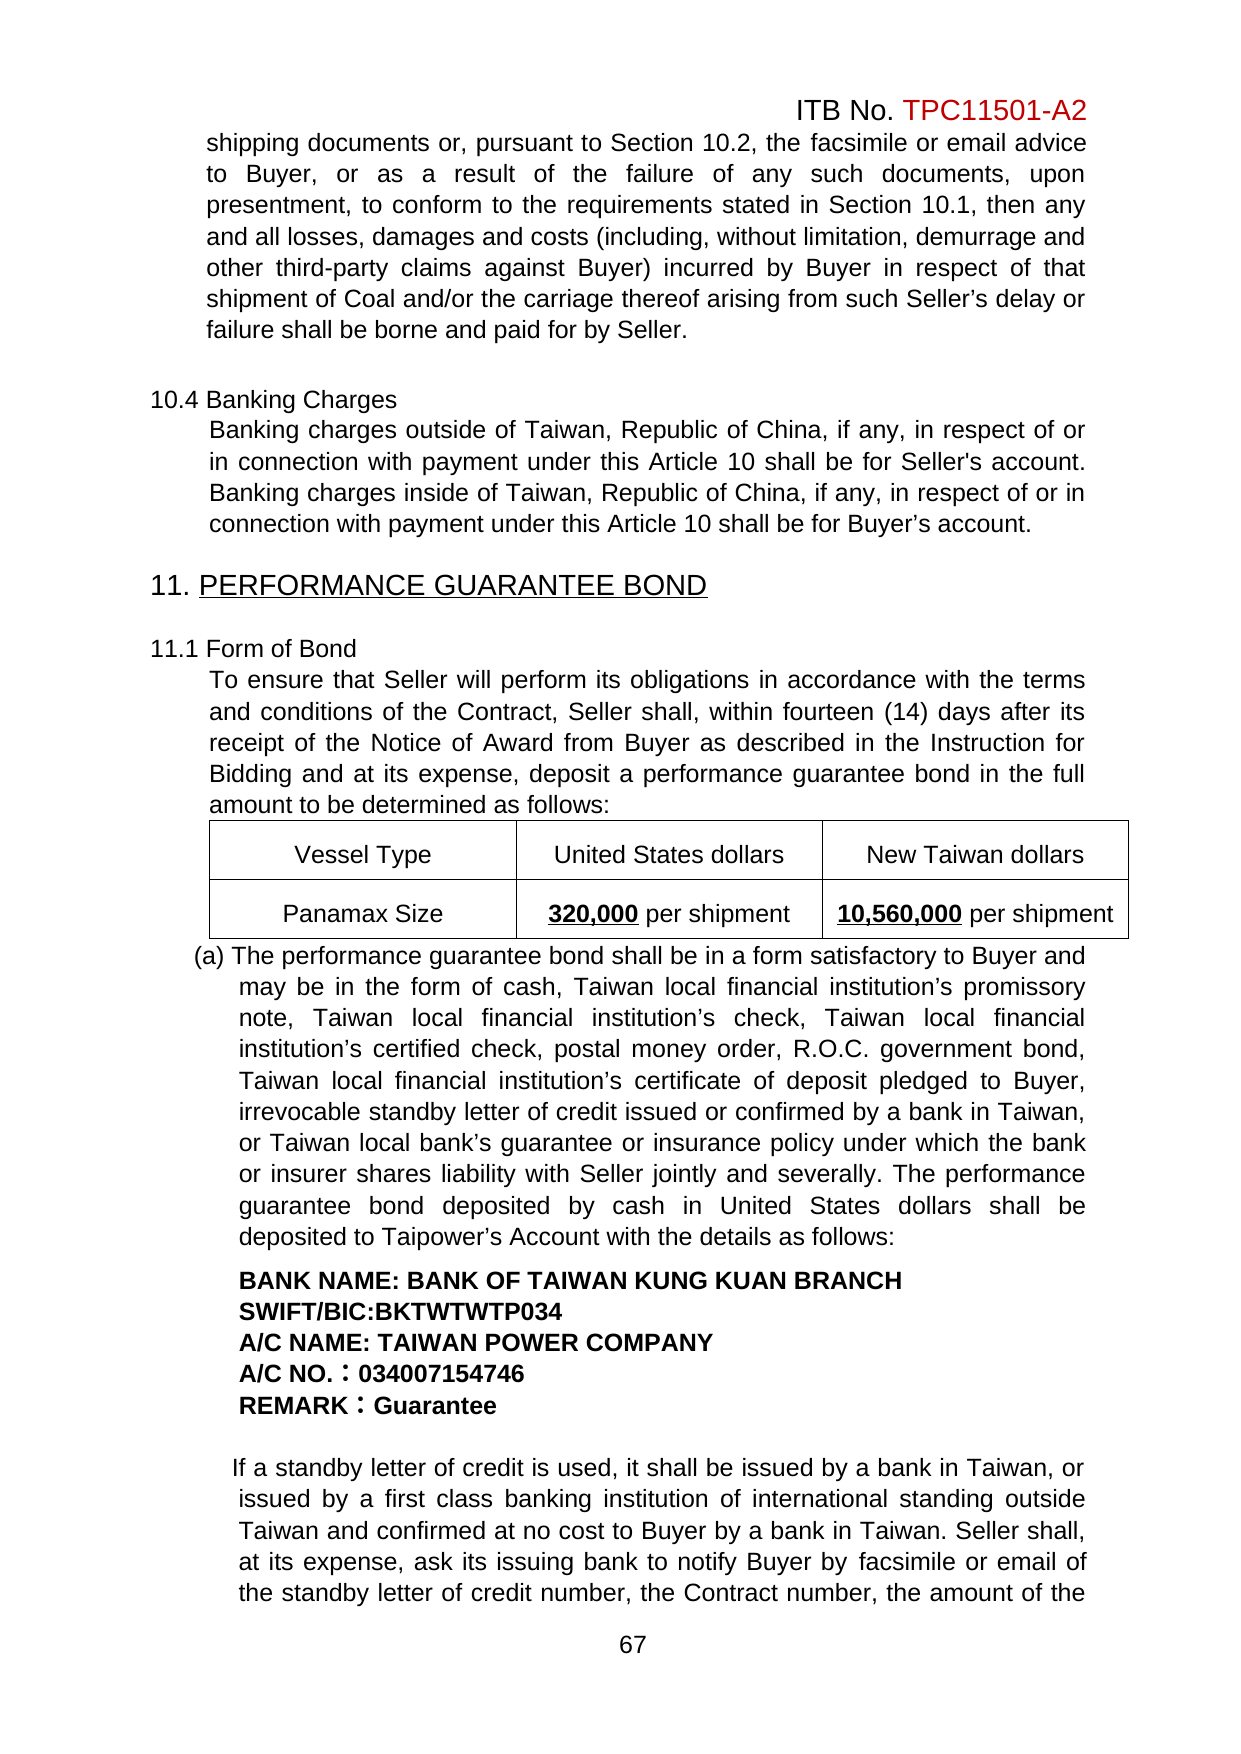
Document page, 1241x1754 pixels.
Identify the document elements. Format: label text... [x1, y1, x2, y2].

text A/C NO.：034007154746 [238, 1358, 1087, 1389]
table_cell 320,000 per shipment [517, 880, 822, 938]
text A/C NAME: TAIWAN POWER COMPANY [238, 1327, 1087, 1358]
text To ensure that Seller will perform its obligations in accordance with the terms and conditions of the Contract, Seller shall, within fourteen (14) days after its receipt of the Notice of Award from Buyer as described in the Instruction for Bidding and at its expense, deposit a performance guarantee bond in the full amount to be determined as follows: [209, 664, 1087, 820]
table_cell 10,560,000 per shipment [823, 880, 1128, 938]
table_header United States dollars [517, 821, 822, 879]
text Banking charges outside of Taiwan, Republic of China, if any, in respect of or in connection with payment under this Article 10 shall be for Seller's account. Banking charges inside of Taiwan, Republic of China, if any, in respect of or in connection with payment under this Article 10 shall be for Buyer’s account. [209, 414, 1087, 539]
text REMARK：Guarantee [238, 1389, 1087, 1420]
text 11. PERFORMANCE GUARANTEE BOND [150, 570, 1087, 601]
text BANK NAME: BANK OF TAIWAN KUNG KUAN BRANCH [238, 1264, 1087, 1295]
text SWIFT/BIC:BKTWTWTP034 [238, 1295, 1087, 1327]
table_header New Taiwan dollars [823, 821, 1128, 879]
table_cell Panamax Size [210, 880, 516, 938]
text 10.4 Banking Charges [150, 376, 1087, 414]
text 11.1 Form of Bond [150, 632, 1087, 664]
text If a standby letter of credit is used, it shall be issued by a bank in Taiwan, or issued by a first class banking institution of international standing outside Taiwan and confirmed at no cost to Buyer by a bank in Taiwan. Seller shall, at its expense, ask its issuing bank to notify Buyer by facsimile or email of the standby letter of credit number, the Contract number, the amount of the [224, 1452, 1087, 1608]
text (a) The performance guarantee bond shall be in a form satisfactory to Buyer and may be in the form of cash, Taiwan local financial institution’s promissory note, Taiwan local financial institution’s check, Taiwan local financial institution’s certified check, postal money order, R.O.C. government bond, Taiwan local financial institution’s certificate of deposit pledged to Buyer, irrevocable standby letter of credit issued or confirmed by a bank in Taiwan, or Taiwan local bank’s guarantee or insurance policy under which the bank or insurer shares liability with Seller jointly and severally. The performance guarantee bond deposited by cash in United States dollars shall be deposited to Taipower’s Account with the details as follows: [193, 939, 1087, 1252]
table_header Vessel Type [210, 821, 516, 879]
text shipping documents or, pursuant to Section 10.2, the facsimile or email advice to Buyer, or as a result of the failure of any such documents, upon presentment, to conform to the requirements stated in Section 10.1, then any and all losses, damages and costs (including, without limitation, demurrage and other third-party claims against Buyer) incurred by Buyer in respect of that shipment of Coal and/or the carriage thereof arising from such Seller’s delay or failure shall be borne and paid for by Seller. [206, 126, 1087, 345]
